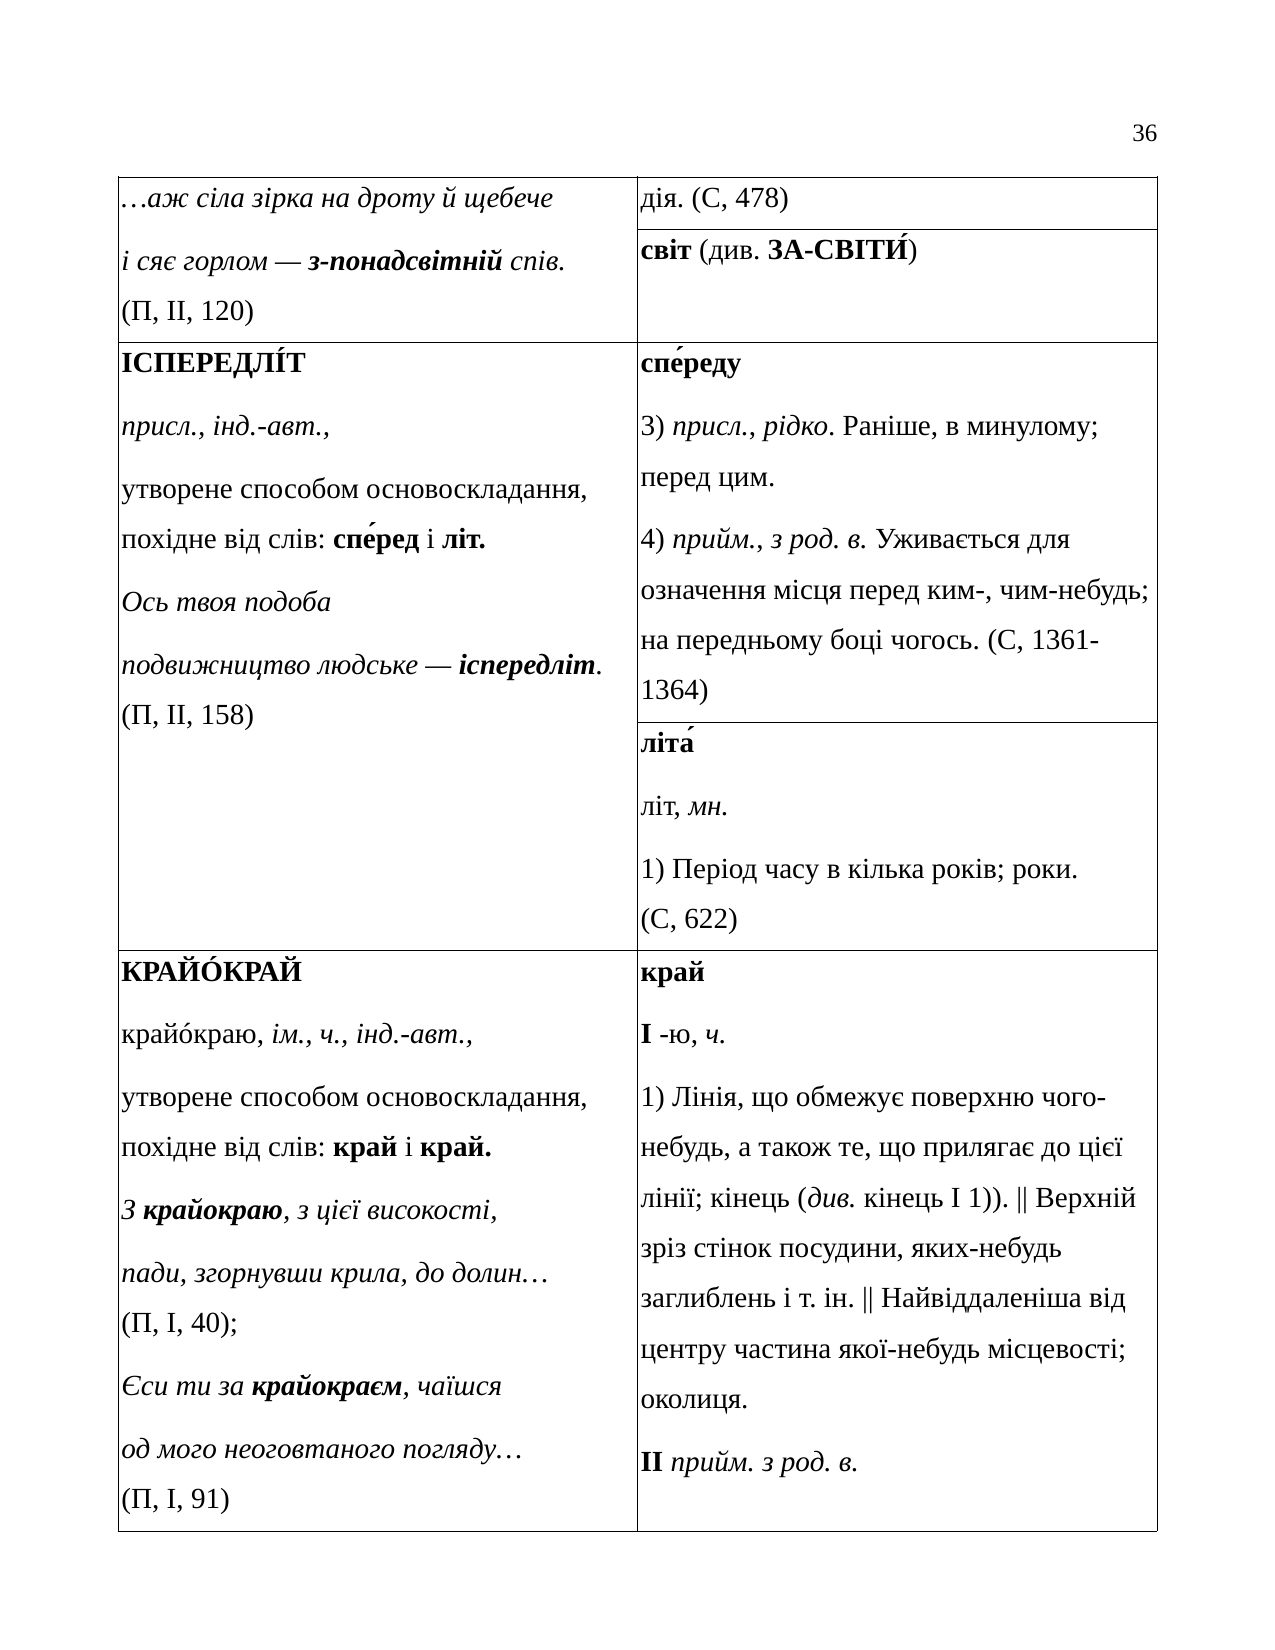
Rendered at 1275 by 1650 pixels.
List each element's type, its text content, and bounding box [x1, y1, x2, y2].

table_cell ІСПЕРЕДЛÍТ присл., інд.-авт., утворене способом основоскладання, похідне від слів: спе́ред і літ. Ось твоя подоба подвижництво людське — іспередліт. (П, ІІ, 158) [119, 343, 637, 950]
table_cell …аж сіла зірка на дроту й щебече і сяє горлом — з-понадсвітній спів. (П, ІІ, 120) [119, 178, 637, 342]
table_cell край I -ю, ч. 1) Лінія, що обмежує поверхню чого-небудь, а також те, що прилягає до цієї лінії; кінець (див. кінець I 1)). || Верхній зріз стінок посудини, яких-небудь заглиблень і т. ін. || Найвіддаленіша від центру частина якої-небудь місцевості; околиця. II прийм. з род. в. [638, 951, 1157, 1531]
table_cell КРАЙÓКРАЙ крайóкраю, ім., ч., інд.-авт., утворене способом основоскладання, похідне від слів: край і край. З крайокраю, з цієї високості, пади, згорнувши крила, до долин… (П, І, 40); Єси ти за крайокраєм, чаїшся од мого неоговтаного погляду… (П, І, 91) [119, 951, 637, 1531]
table_cell спе́реду 3) присл., рідко. Раніше, в минулому; перед цим. 4) прийм., з род. в. Уживається для означення місця перед ким-, чим-небудь; на передньому боці чогось. (С, 1361-1364) [638, 343, 1157, 722]
table_cell світ (див. ЗА-СВІТИ́) [638, 230, 1157, 342]
table_cell літа́ літ, мн. 1) Період часу в кілька років; роки. (С, 622) [638, 723, 1157, 950]
table_cell дія. (С, 478) [638, 178, 1157, 229]
